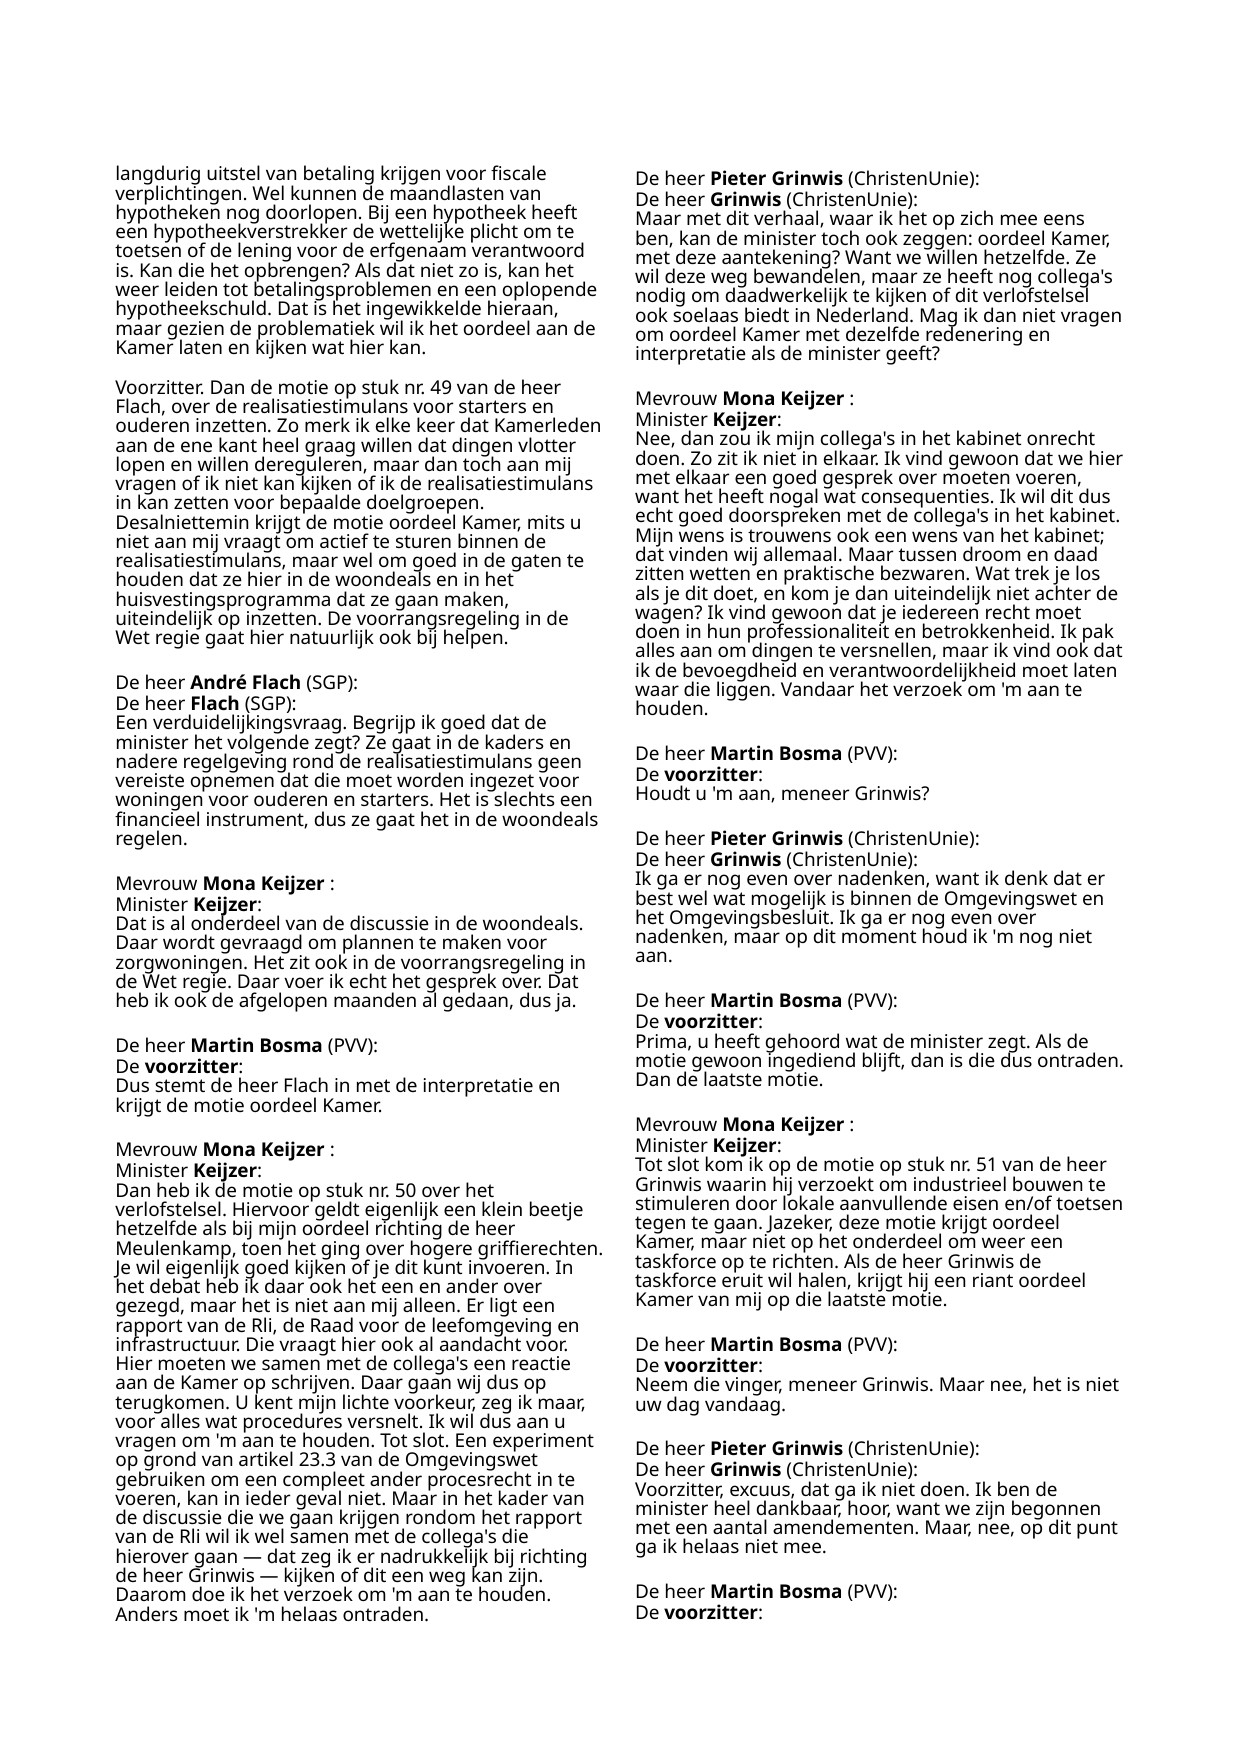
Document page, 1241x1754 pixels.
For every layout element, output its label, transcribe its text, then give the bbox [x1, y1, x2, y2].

text De heer Pieter Grinwis (ChristenUnie): [635, 165, 1125, 191]
text Mevrouw Mona Keijzer : [635, 1111, 1125, 1137]
text Mevrouw Mona Keijzer : [115, 870, 605, 896]
text Minister Keijzer: [635, 1137, 1125, 1156]
text De heer Martin Bosma (PVV): [635, 1331, 1125, 1357]
text Voorzitter. Dan de motie op stuk nr. 49 van de heer Flach, over de realisatiestimulans voor starters en ouderen inzetten. Zo merk ik elke keer dat Kamerleden aan de ene kant heel graag willen dat dingen vlotter lopen en willen dereguleren, maar dan toch aan mij vragen of ik niet kan kijken of ik de realisatiestimulans in kan zetten voor bepaalde doelgroepen. Desalniettemin krijgt de motie oordeel Kamer, mits u niet aan mij vraagt om actief te sturen binnen de realisatiestimulans, maar wel om goed in de gaten te houden dat ze hier in de woondeals en in het huisvestingsprogramma dat ze gaan maken, uiteindelijk op inzetten. De voorrangsregeling in de Wet regie gaat hier natuurlijk ook bij helpen. [115, 379, 605, 648]
text Een verduidelijkingsvraag. Begrijp ik goed dat de minister het volgende zegt? Ze gaat in de kaders en nadere regelgeving rond de realisatiestimulans geen vereiste opnemen dat die moet worden ingezet voor woningen voor ouderen en starters. Het is slechts een financieel instrument, dus ze gaat het in de woondeals regelen. [115, 714, 605, 849]
text De heer Pieter Grinwis (ChristenUnie): [635, 825, 1125, 851]
text Minister Keijzer: [115, 1162, 605, 1182]
text Mevrouw Mona Keijzer : [115, 1137, 605, 1162]
text De heer Pieter Grinwis (ChristenUnie): [635, 1436, 1125, 1461]
text Maar met dit verhaal, waar ik het op zich mee eens ben, kan de minister toch ook zeggen: oordeel Kamer, met deze aantekening? Want we willen hetzelfde. Ze wil deze weg bewandelen, maar ze heeft nog collega's nodig om daadwerkelijk te kijken of dit verlofstelsel ook soelaas biedt in Nederland. Mag ik dan niet vragen om oordeel Kamer met dezelfde redenering en interpretatie als de minister geeft? [635, 210, 1125, 364]
text De heer Grinwis (ChristenUnie): [635, 191, 1125, 210]
text De heer Flach (SGP): [115, 695, 605, 714]
text Nee, dan zou ik mijn collega's in het kabinet onrecht doen. Zo zit ik niet in elkaar. Ik vind gewoon dat we hier met elkaar een goed gesprek over moeten voeren, want het heeft nogal wat consequenties. Ik wil dit dus echt goed doorspreken met de collega's in het kabinet. Mijn wens is trouwens ook een wens van het kabinet; dat vinden wij allemaal. Maar tussen droom en daad zitten wetten en praktische bezwaren. Wat trek je los als je dit doet, en kom je dan uiteindelijk niet achter de wagen? Ik vind gewoon dat je iedereen recht moet doen in hun professionaliteit en betrokkenheid. Ik pak alles aan om dingen te versnellen, maar ik vind ook dat ik de bevoegdheid en verantwoordelijkheid moet laten waar die liggen. Vandaar het verzoek om 'm aan te houden. [635, 430, 1125, 719]
text Tot slot kom ik op de motie op stuk nr. 51 van de heer Grinwis waarin hij verzoekt om industrieel bouwen te stimuleren door lokale aanvullende eisen en/of toetsen tegen te gaan. Jazeker, deze motie krijgt oordeel Kamer, maar niet op het onderdeel om weer een taskforce op te richten. Als de heer Grinwis de taskforce eruit wil halen, krijgt hij een riant oordeel Kamer van mij op die laatste motie. [635, 1156, 1125, 1310]
text De voorzitter: [115, 1058, 605, 1077]
text De heer Martin Bosma (PVV): [635, 988, 1125, 1013]
text De heer Grinwis (ChristenUnie): [635, 851, 1125, 870]
text De heer Martin Bosma (PVV): [115, 1032, 605, 1058]
text De voorzitter: [635, 1013, 1125, 1033]
text Ik ga er nog even over nadenken, want ik denk dat er best wel wat mogelijk is binnen de Omgevingswet en het Omgevingsbesluit. Ik ga er nog even over nadenken, maar op dit moment houd ik 'm nog niet aan. [635, 870, 1125, 967]
text Houdt u 'm aan, meneer Grinwis? [635, 785, 1125, 804]
text De voorzitter: [635, 1357, 1125, 1376]
text De voorzitter: [635, 766, 1125, 785]
text Mevrouw Mona Keijzer : [635, 385, 1125, 411]
text Dat is al onderdeel van de discussie in de woondeals. Daar wordt gevraagd om plannen te maken voor zorgwoningen. Het zit ook in de voorrangsregeling in de Wet regie. Daar voer ik echt het gesprek over. Dat heb ik ook de afgelopen maanden al gedaan, dus ja. [115, 915, 605, 1011]
text De voorzitter: [635, 1604, 1125, 1623]
text De heer Martin Bosma (PVV): [635, 740, 1125, 766]
text De heer Martin Bosma (PVV): [635, 1578, 1125, 1604]
text De heer Grinwis (ChristenUnie): [635, 1461, 1125, 1481]
text Neem die vinger, meneer Grinwis. Maar nee, het is niet uw dag vandaag. [635, 1376, 1125, 1415]
text Prima, u heeft gehoord wat de minister zegt. Als de motie gewoon ingediend blijft, dan is die dus ontraden. Dan de laatste motie. [635, 1033, 1125, 1090]
text Minister Keijzer: [635, 411, 1125, 430]
text Minister Keijzer: [115, 896, 605, 915]
text Voorzitter, excuus, dat ga ik niet doen. Ik ben de minister heel dankbaar, hoor, want we zijn begonnen met een aantal amendementen. Maar, nee, op dit punt ga ik helaas niet mee. [635, 1481, 1125, 1558]
text De heer André Flach (SGP): [115, 669, 605, 695]
text langdurig uitstel van betaling krijgen voor fiscale verplichtingen. Wel kunnen de maandlasten van hypotheken nog doorlopen. Bij een hypotheek heeft een hypotheekverstrekker de wettelijke plicht om te toetsen of de lening voor de erfgenaam verantwoord is. Kan die het opbrengen? Als dat niet zo is, kan het weer leiden tot betalingsproblemen en een oplopende hypotheekschuld. Dat is het ingewikkelde hieraan, maar gezien de problematiek wil ik het oordeel aan de Kamer laten en kijken wat hier kan. [115, 165, 605, 358]
text Dan heb ik de motie op stuk nr. 50 over het verlofstelsel. Hiervoor geldt eigenlijk een klein beetje hetzelfde als bij mijn oordeel richting de heer Meulenkamp, toen het ging over hogere griffierechten. Je wil eigenlijk goed kijken of je dit kunt invoeren. In het debat heb ik daar ook het een en ander over gezegd, maar het is niet aan mij alleen. Er ligt een rapport van de Rli, de Raad voor de leefomgeving en infrastructuur. Die vraagt hier ook al aandacht voor. Hier moeten we samen met de collega's een reactie aan de Kamer op schrijven. Daar gaan wij dus op terugkomen. U kent mijn lichte voorkeur, zeg ik maar, voor alles wat procedures versnelt. Ik wil dus aan u vragen om 'm aan te houden. Tot slot. Een experiment op grond van artikel 23.3 van de Omgevingswet gebruiken om een compleet ander procesrecht in te voeren, kan in ieder geval niet. Maar in het kader van de discussie die we gaan krijgen rondom het rapport van de Rli wil ik wel samen met de collega's die hierover gaan — dat zeg ik er nadrukkelijk bij richting de heer Grinwis — kijken of dit een weg kan zijn. Daarom doe ik het verzoek om 'm aan te houden. Anders moet ik 'm helaas ontraden. [115, 1182, 605, 1625]
text Dus stemt de heer Flach in met de interpretatie en krijgt de motie oordeel Kamer. [115, 1077, 605, 1116]
